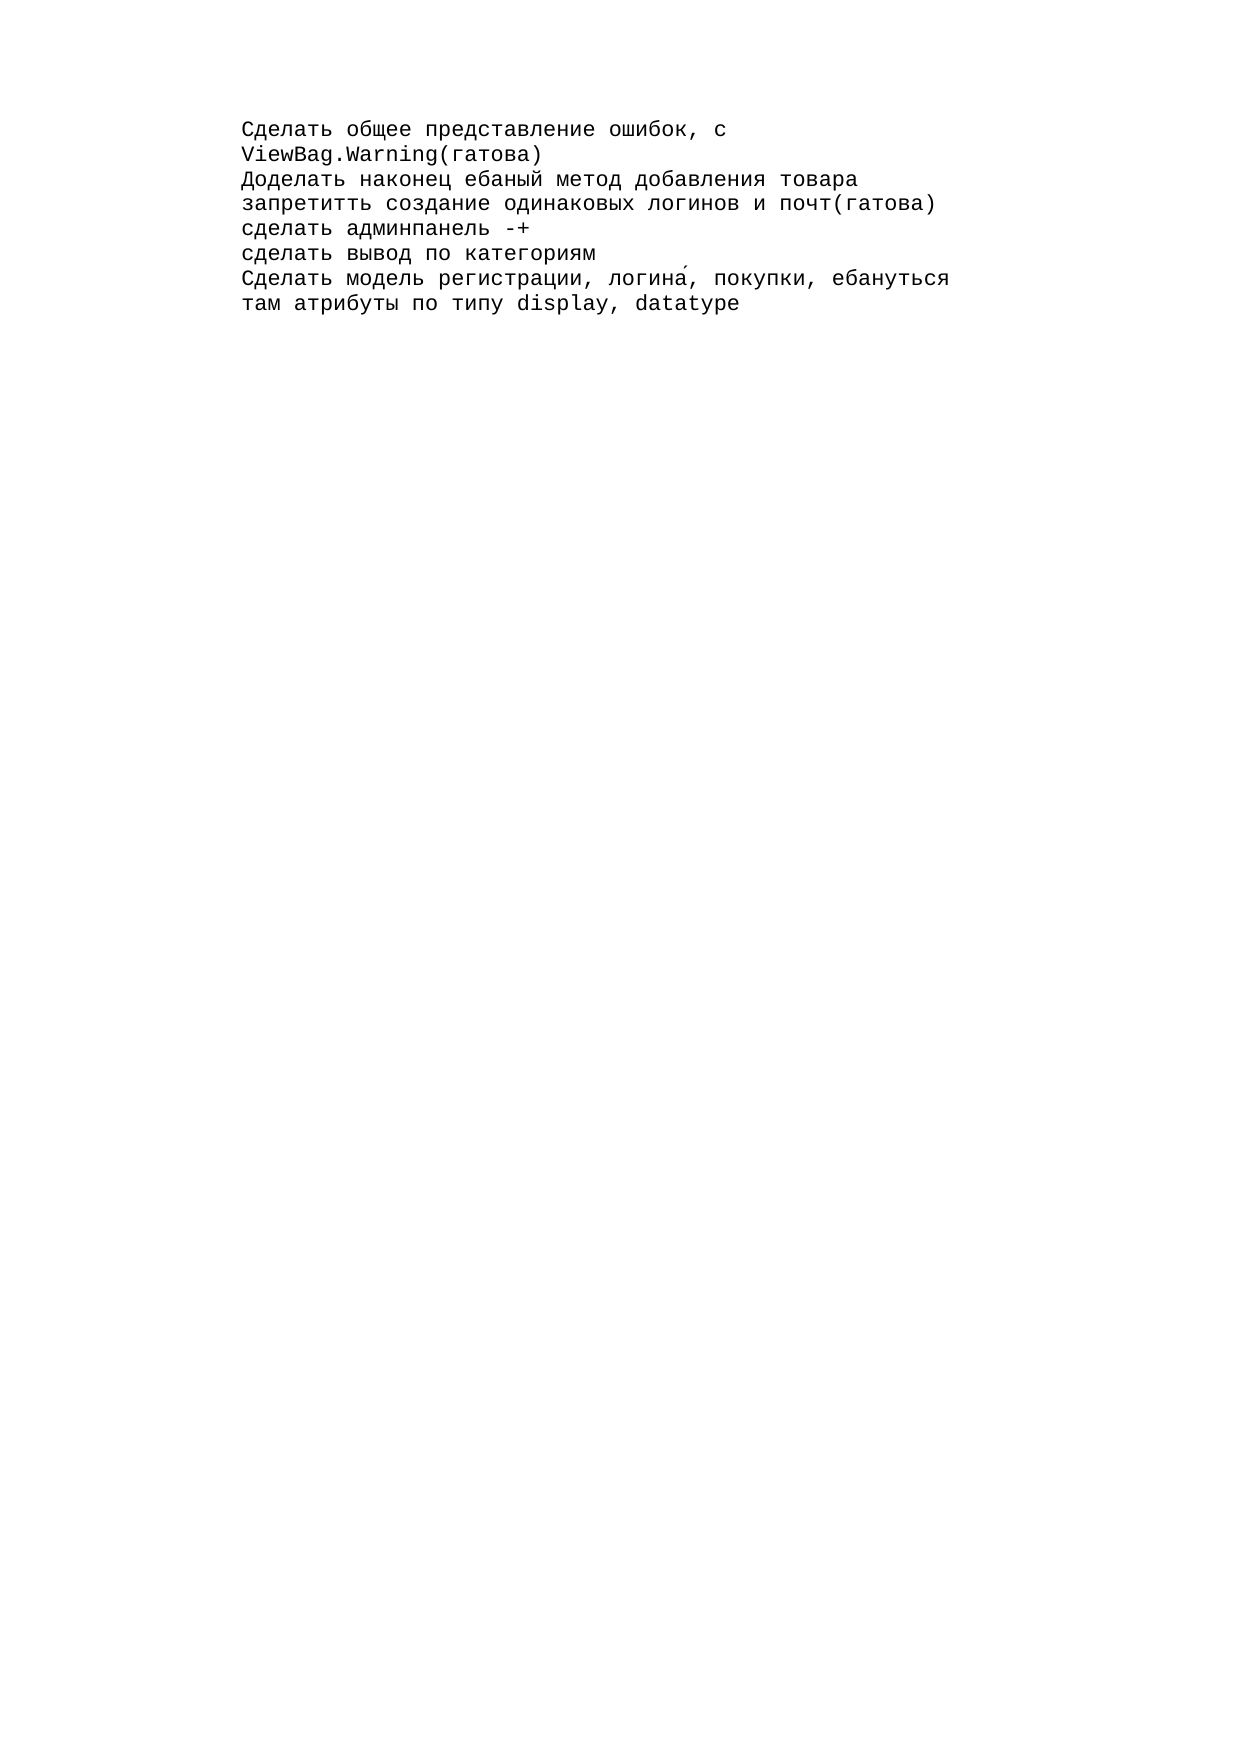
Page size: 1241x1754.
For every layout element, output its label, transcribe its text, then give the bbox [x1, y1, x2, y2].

text Сделать общее представление ошибок, с ViewBag.Warning(гатова) [241, 118, 999, 168]
text Доделать наконец ебаный метод добавления товара [241, 168, 999, 192]
text Сделать модель регистрации, логина́, покупки, ебануться там атрибуты по типу display, datatype [241, 267, 999, 316]
text запретитть создание одинаковых логинов и почт(гатова) [241, 192, 999, 217]
text сделать админпанель -+ [241, 217, 999, 242]
text сделать вывод по категориям [241, 242, 999, 267]
